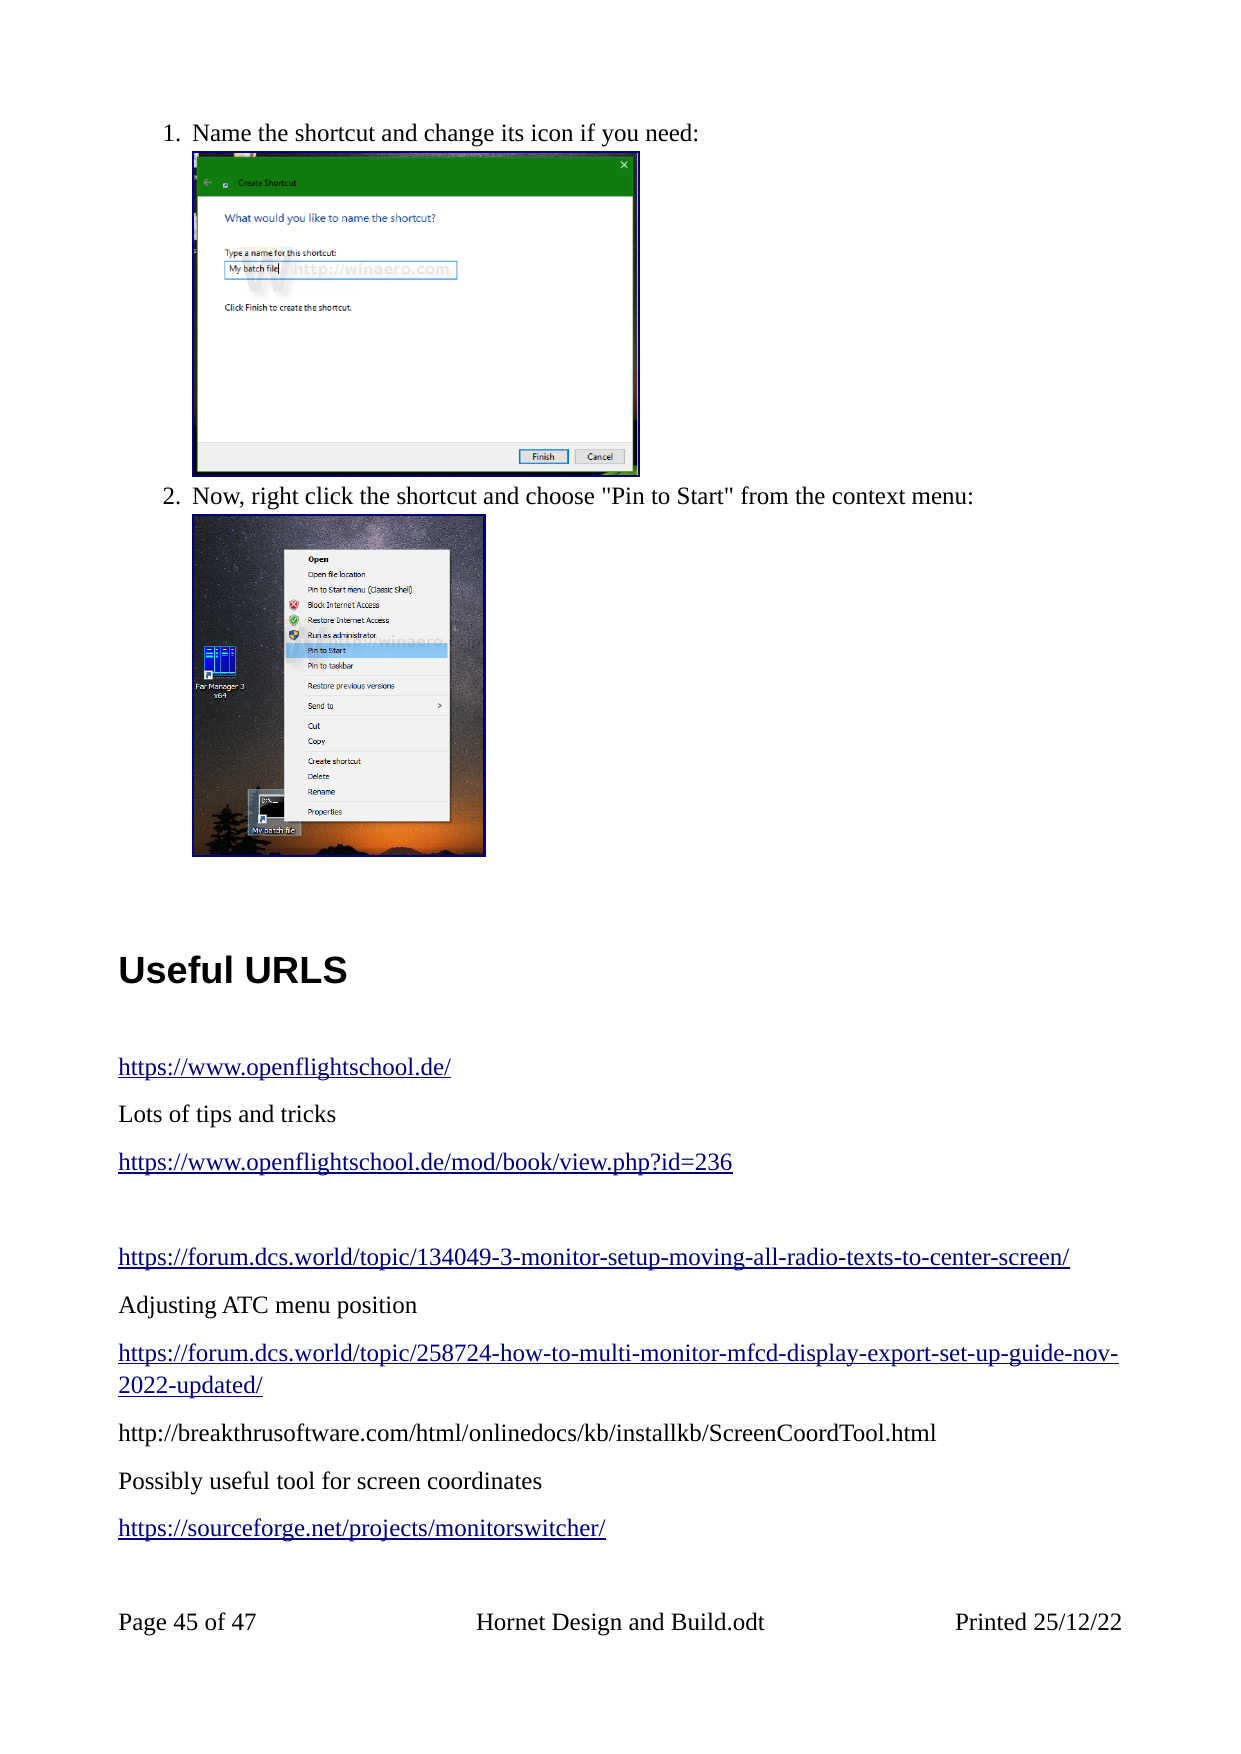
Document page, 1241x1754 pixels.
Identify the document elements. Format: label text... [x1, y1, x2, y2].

text https://forum.dcs.world/topic/258724-how-to-multi-monitor-mfcd-display-export-set-up-guide-nov-2022-updated/ [118, 1338, 1122, 1399]
picture [194, 153, 638, 475]
list Now, right click the shortcut and choose "Pin to Start" from the context menu: [162, 481, 1122, 516]
text https://www.openflightschool.de/ [118, 1052, 1122, 1081]
text https://forum.dcs.world/topic/134049-3-monitor-setup-moving-all-radio-texts-to-center-screen/ [118, 1242, 1122, 1271]
text Possibly useful tool for screen coordinates [118, 1466, 1122, 1494]
list Name the shortcut and change its icon if you need: [162, 118, 1122, 153]
text Lots of tips and tricks [118, 1099, 1122, 1128]
picture [194, 516, 483, 855]
text Adjusting ATC menu position [118, 1290, 1122, 1319]
text https://sourceforge.net/projects/monitorswitcher/ [118, 1513, 1122, 1542]
text http://breakthrusoftware.com/html/onlinedocs/kb/installkb/ScreenCoordTool.html [118, 1418, 1122, 1447]
subtitle Useful URLS [118, 948, 1122, 992]
text https://www.openflightschool.de/mod/book/view.php?id=236 [118, 1147, 1122, 1176]
